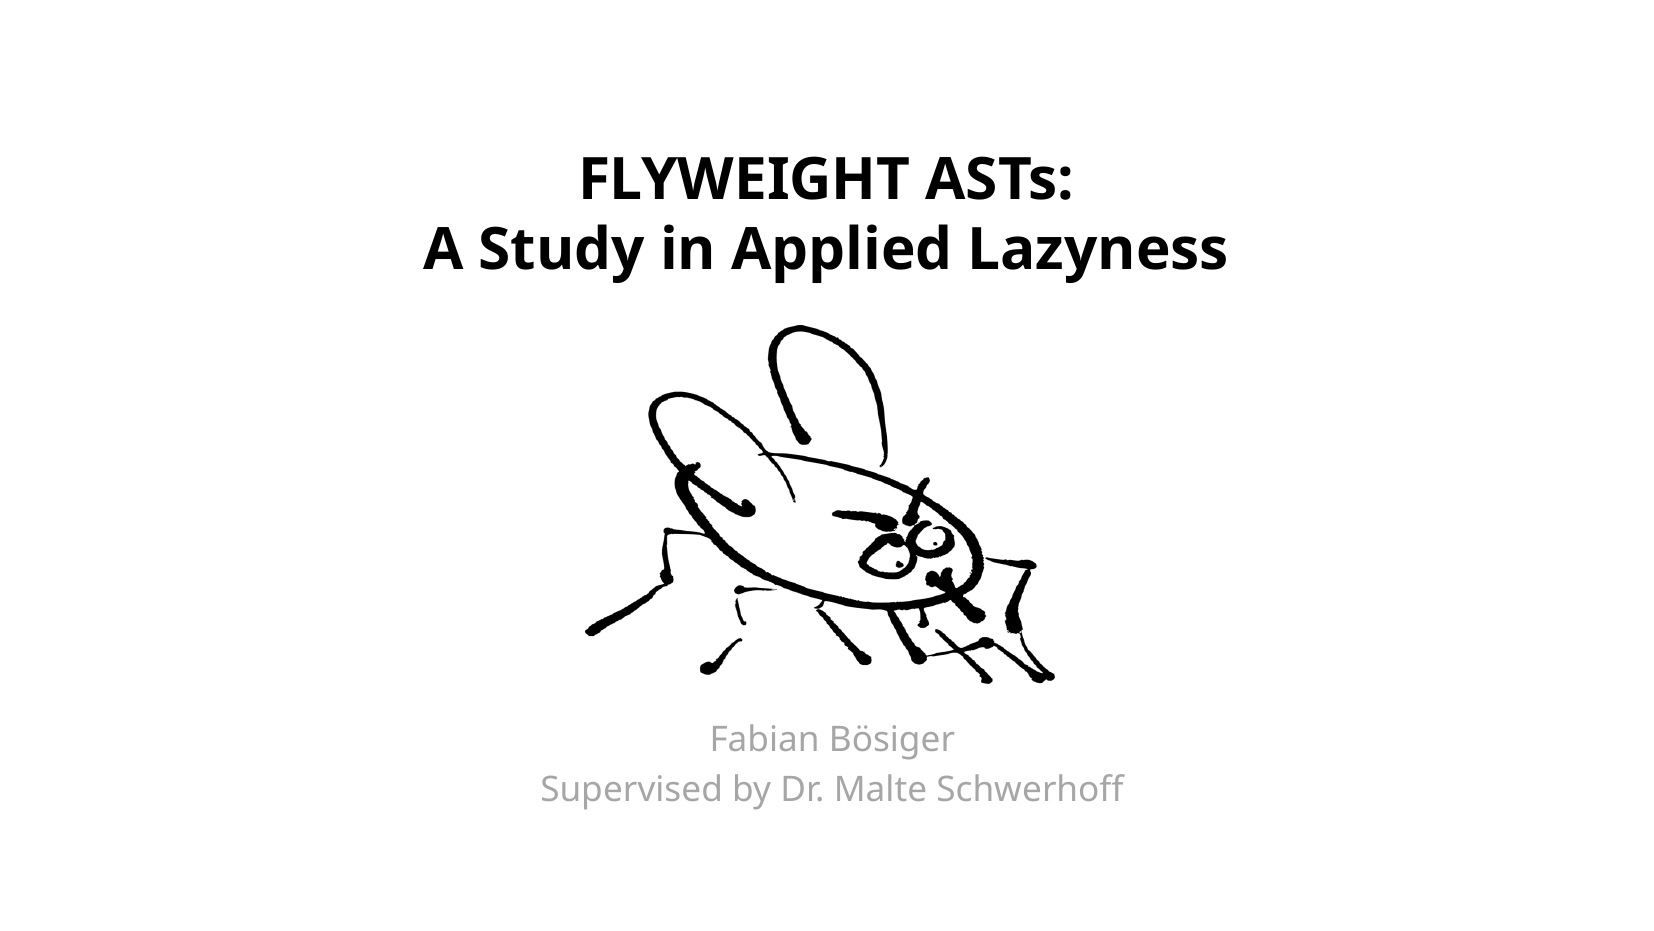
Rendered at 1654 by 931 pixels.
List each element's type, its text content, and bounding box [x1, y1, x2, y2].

subtitle Fabian Bösiger Supervised by Dr. Malte Schwerhoff [253, 709, 1412, 817]
title FLYWEIGHT ASTs: A Study in Applied Lazyness [123, 132, 1530, 290]
picture [585, 325, 1055, 684]
